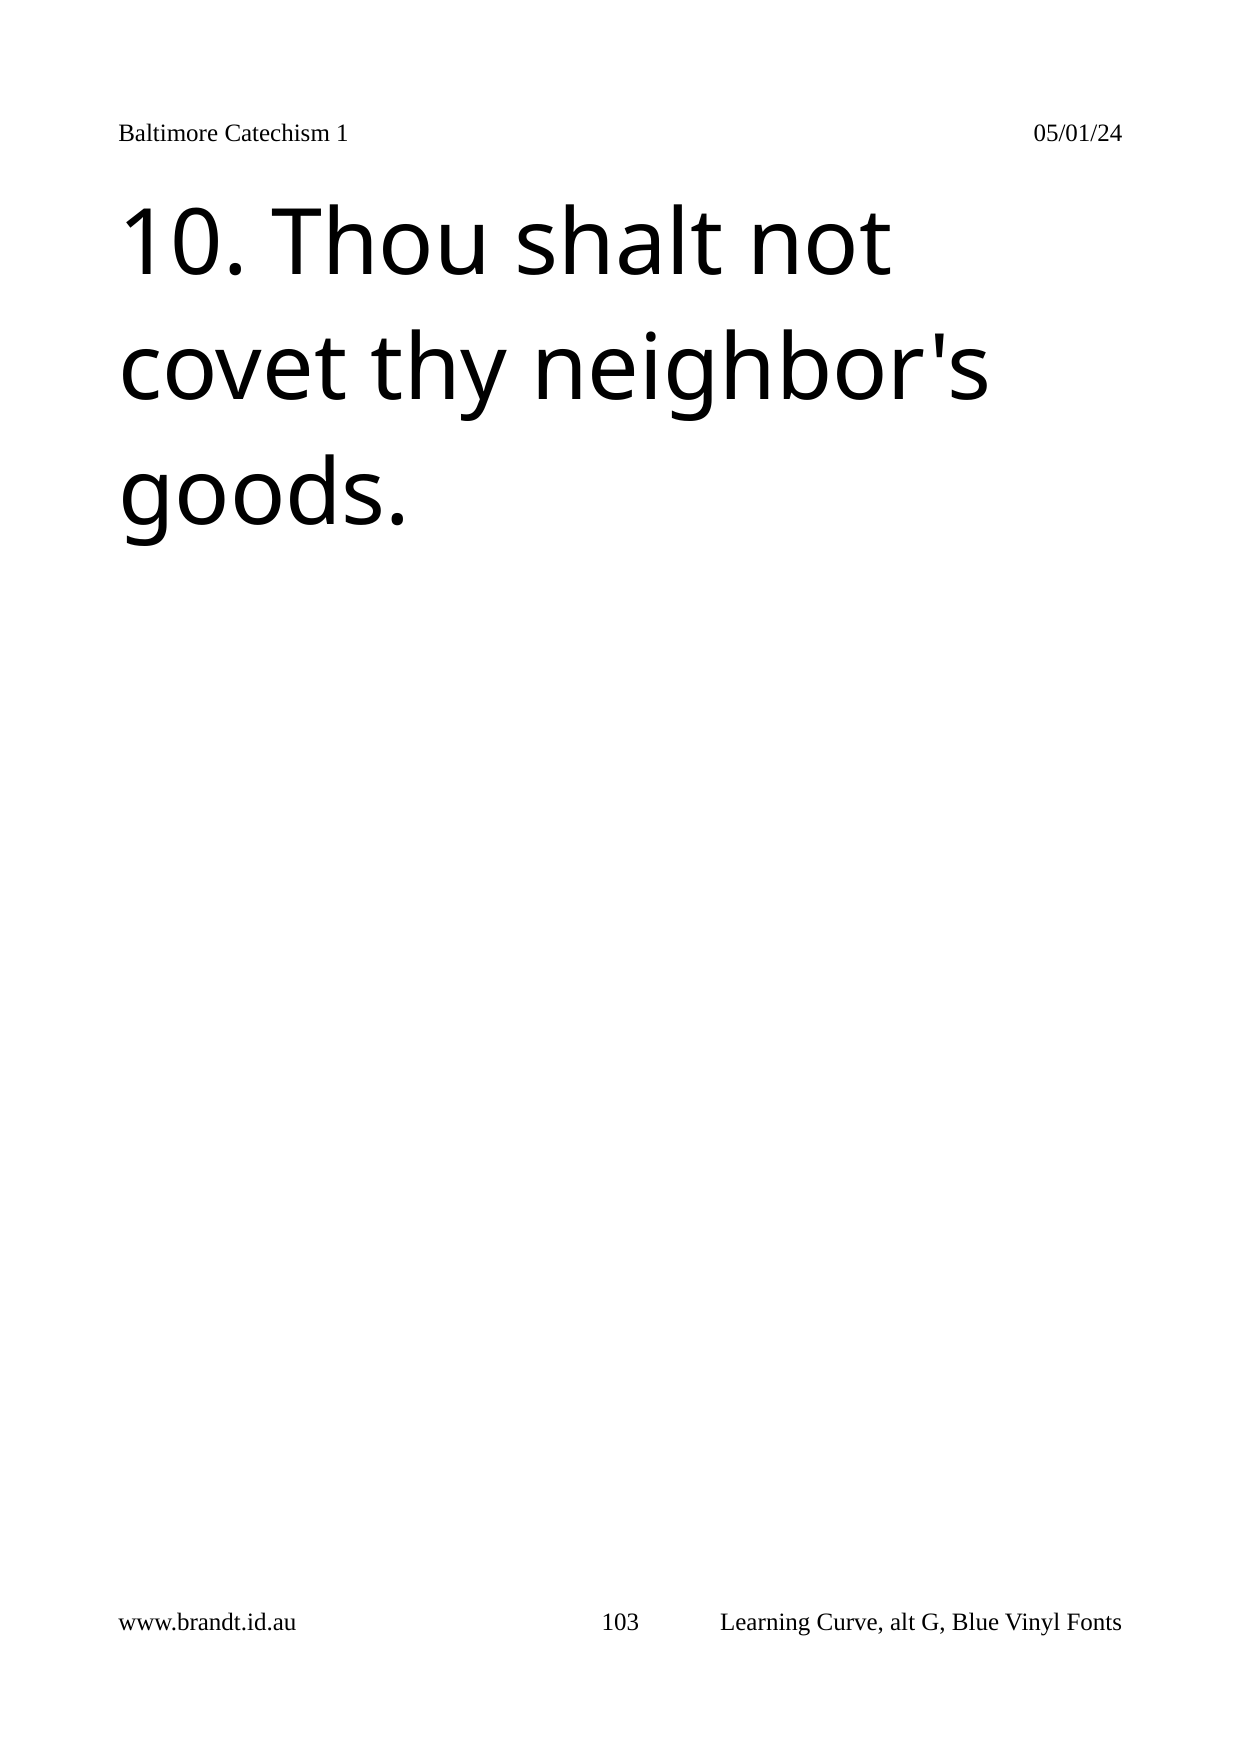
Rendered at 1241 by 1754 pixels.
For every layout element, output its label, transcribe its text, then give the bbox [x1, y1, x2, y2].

text 10. Thou shalt not covet thy neighbor's goods. [118, 176, 1122, 551]
